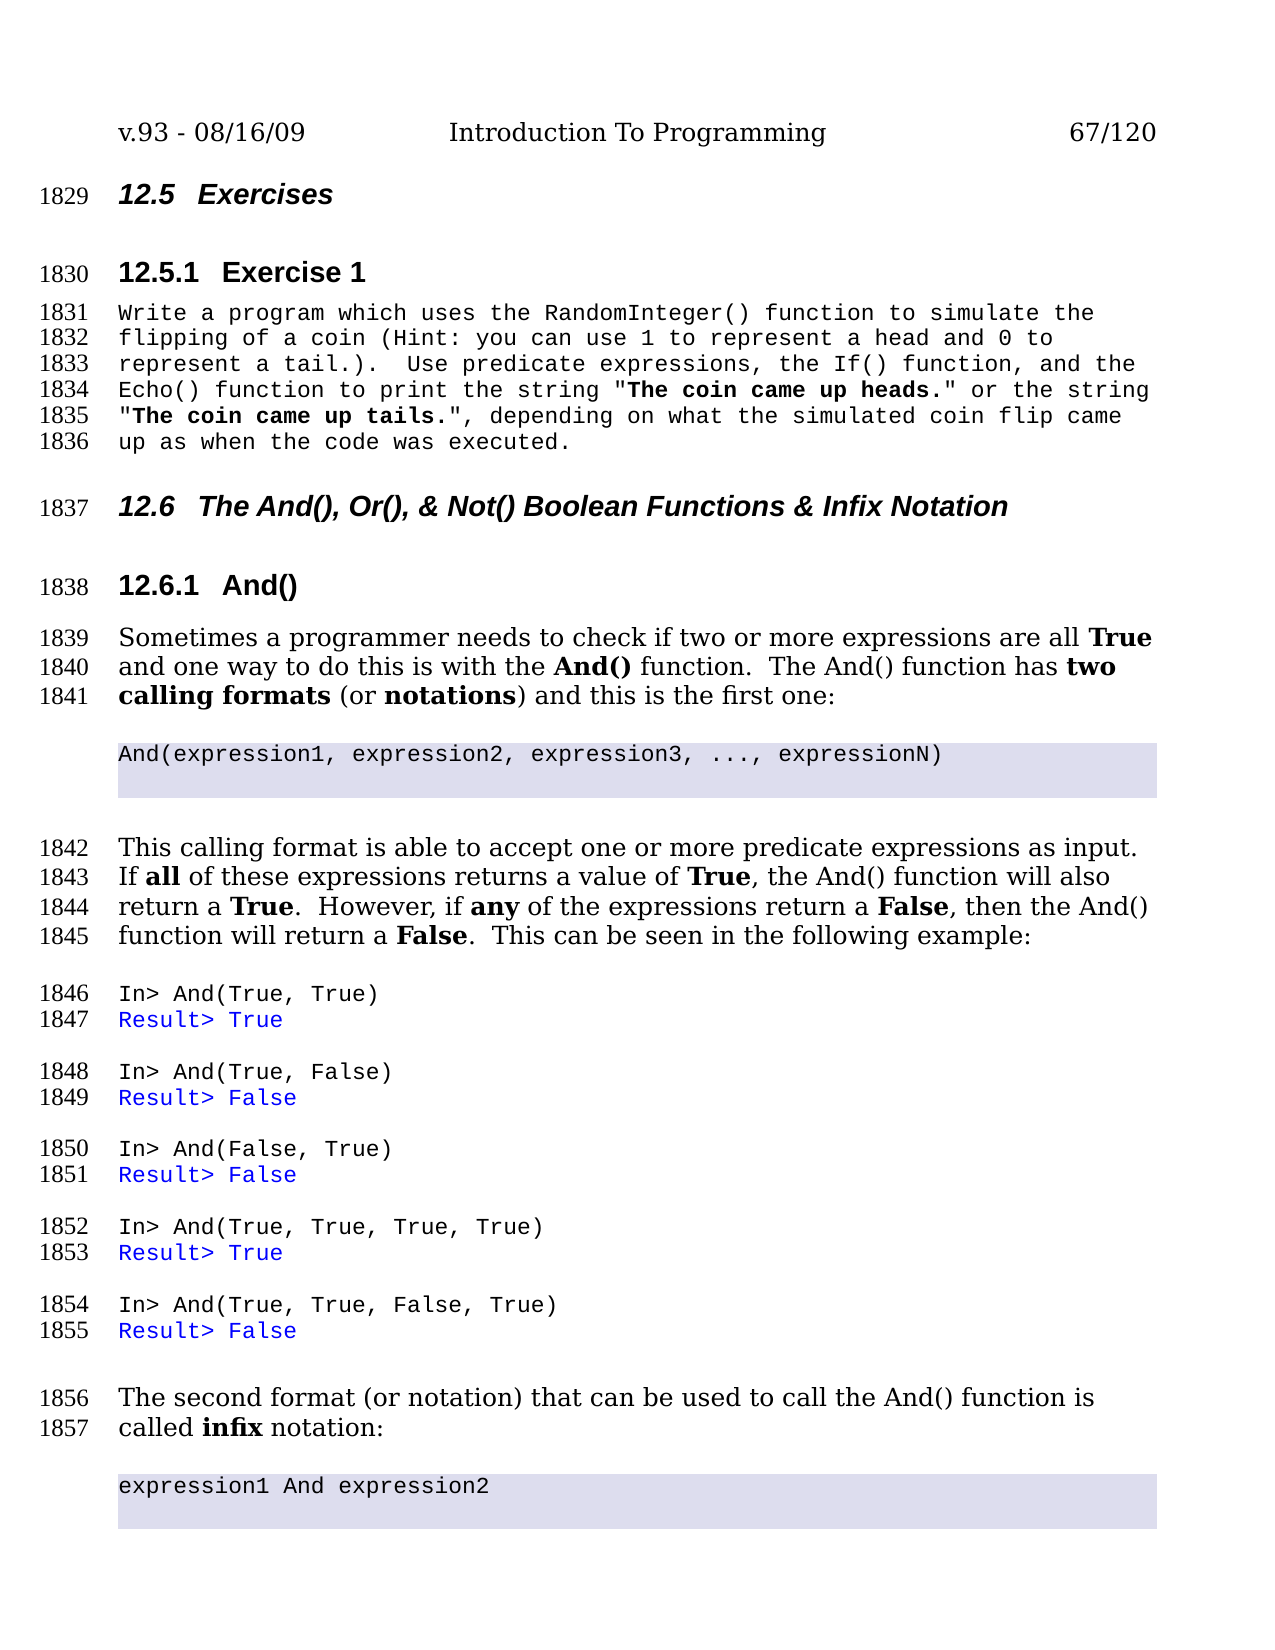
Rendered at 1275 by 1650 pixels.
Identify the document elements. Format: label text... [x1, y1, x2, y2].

text Result> False [118, 1086, 1157, 1112]
text In> And(True, False) [118, 1060, 1157, 1086]
subtitle Exercise 1 [118, 255, 1157, 289]
text In> And(True, True) [118, 982, 1157, 1008]
subtitle The And(), Or(), & Not() Boolean Functions & Infix Notation [118, 489, 1157, 523]
table_header expression1 And expression2 [118, 1474, 1157, 1529]
text Result> True [118, 1008, 1157, 1034]
text Result> True [118, 1242, 1157, 1267]
text Result> False [118, 1319, 1157, 1345]
text In> And(True, True, True, True) [118, 1216, 1157, 1242]
text Write a program which uses the RandomInteger() function to simulate the flipping of a coin (Hint: you can use 1 to represent a head and 0 to represent a tail.). Use predicate expressions, the If() function, and the Echo() function to print the string "The coin came up heads." or the string "The coin came up tails.", depending on what the simulated coin flip came up as when the code was executed. [118, 301, 1157, 456]
text In> And(False, True) [118, 1138, 1157, 1164]
text Result> False [118, 1164, 1157, 1190]
subtitle And() [118, 568, 1157, 602]
text This calling format is able to accept one or more predicate expressions as input. If all of these expressions returns a value of True, the And() function will also return a True. However, if any of the expressions return a False, then the And() function will return a False. This can be seen in the following example: [118, 833, 1157, 950]
subtitle Exercises [118, 177, 1157, 210]
text The second format (or notation) that can be used to call the And() function is called infix notation: [118, 1383, 1157, 1442]
text In> And(True, True, False, True) [118, 1293, 1157, 1319]
table_header And(expression1, expression2, expression3, ..., expressionN) [118, 743, 1157, 798]
text Sometimes a programmer needs to check if two or more expressions are all True and one way to do this is with the And() function. The And() function has two calling formats (or notations) and this is the first one: [118, 622, 1157, 711]
